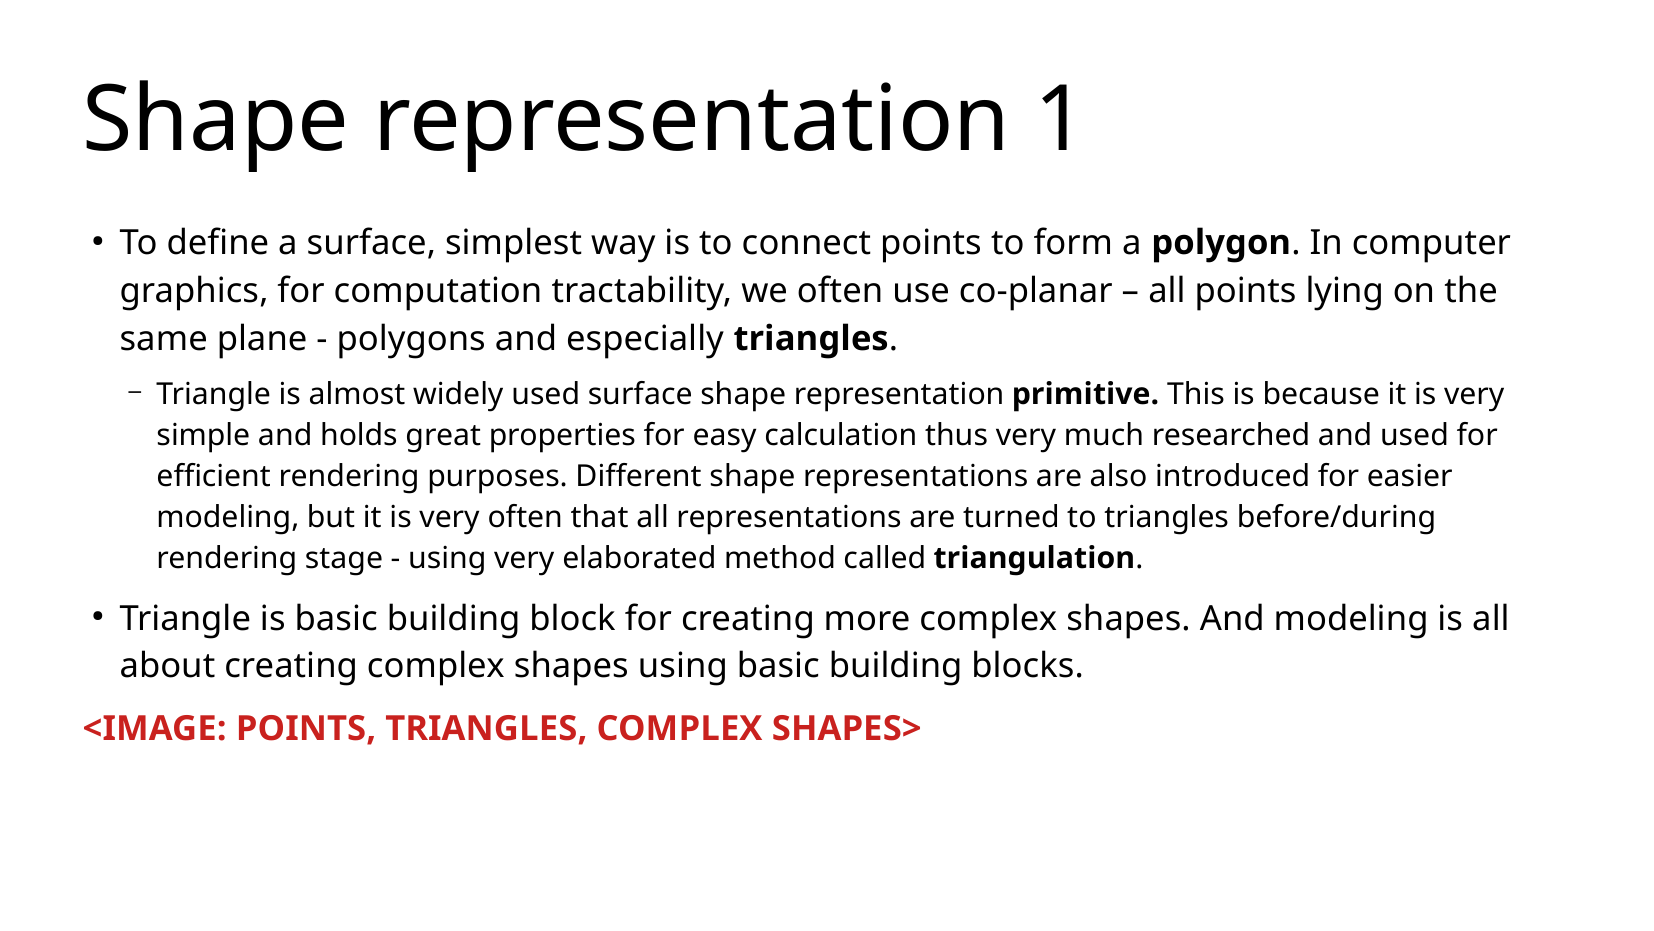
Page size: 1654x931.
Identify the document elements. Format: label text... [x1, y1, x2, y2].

list To define a surface, simplest way is to connect points to form a polygon. In computer graphics, for computation tractability, we often use co-planar – all points lying on the same plane - polygons and especially triangles. Triangle is almost widely used surface shape representation primitive. This is because it is very simple and holds great properties for easy calculation thus very much researched and used for efficient rendering purposes. Different shape representations are also introduced for easier modeling, but it is very often that all representations are turned to triangles before/during rendering stage - using very elaborated method called triangulation. Triangle is basic building block for creating more complex shapes. And modeling is all about creating complex shapes using basic building blocks. <IMAGE: POINTS, TRIANGLES, COMPLEX SHAPES> [82, 217, 1571, 758]
title Shape representation 1 [82, 37, 1571, 193]
